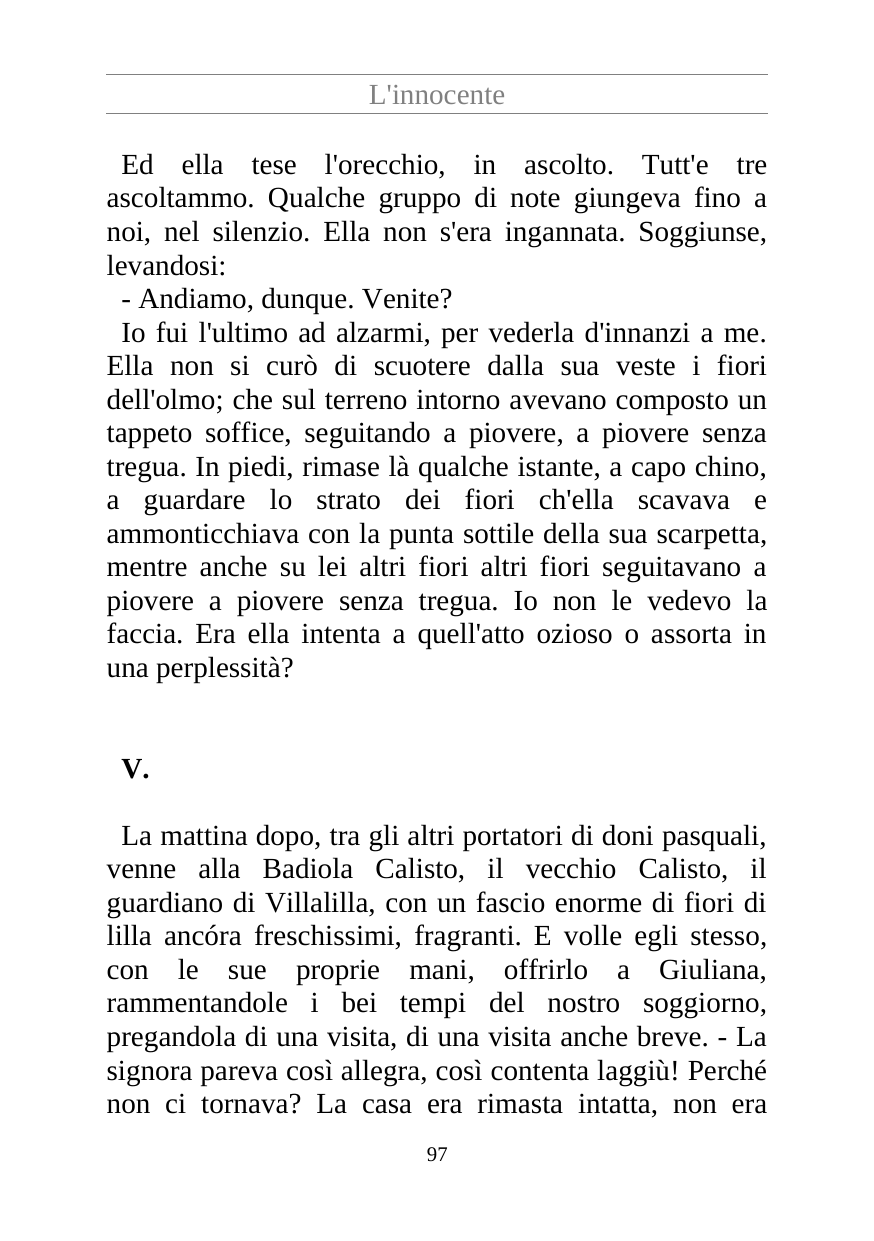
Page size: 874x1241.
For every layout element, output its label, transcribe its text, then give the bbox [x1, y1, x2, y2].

text Ed ella tese l'orecchio, in ascolto. Tutt'e tre ascoltammo. Qualche gruppo di note giungeva fino a noi, nel silenzio. Ella non s'era ingannata. Soggiunse, levandosi: [106, 147, 768, 281]
text - Andiamo, dunque. Venite? [106, 281, 768, 315]
text Io fui l'ultimo ad alzarmi, per vederla d'innanzi a me. Ella non si curò di scuotere dalla sua veste i fiori dell'olmo; che sul terreno intorno avevano composto un tappeto soffice, seguitando a piovere, a piovere senza tregua. In piedi, rimase là qualche istante, a capo chino, a guardare lo strato dei fiori ch'ella scavava e ammonticchiava con la punta sottile della sua scarpetta, mentre anche su lei altri fiori altri fiori seguitavano a piovere a piovere senza tregua. Io non le vedevo la faccia. Era ella intenta a quell'atto ozioso o assorta in una perplessità? [106, 315, 768, 684]
text V. [106, 751, 768, 784]
text La mattina dopo, tra gli altri portatori di doni pasquali, venne alla Badiola Calisto, il vecchio Calisto, il guardiano di Villalilla, con un fascio enorme di fiori di lilla ancóra freschissimi, fragranti. E volle egli stesso, con le sue proprie mani, offrirlo a Giuliana, rammentandole i bei tempi del nostro soggiorno, pregandola di una visita, di una visita anche breve. - La signora pareva così allegra, così contenta laggiù! Perché non ci tornava? La casa era rimasta intatta, non era [106, 818, 768, 1120]
